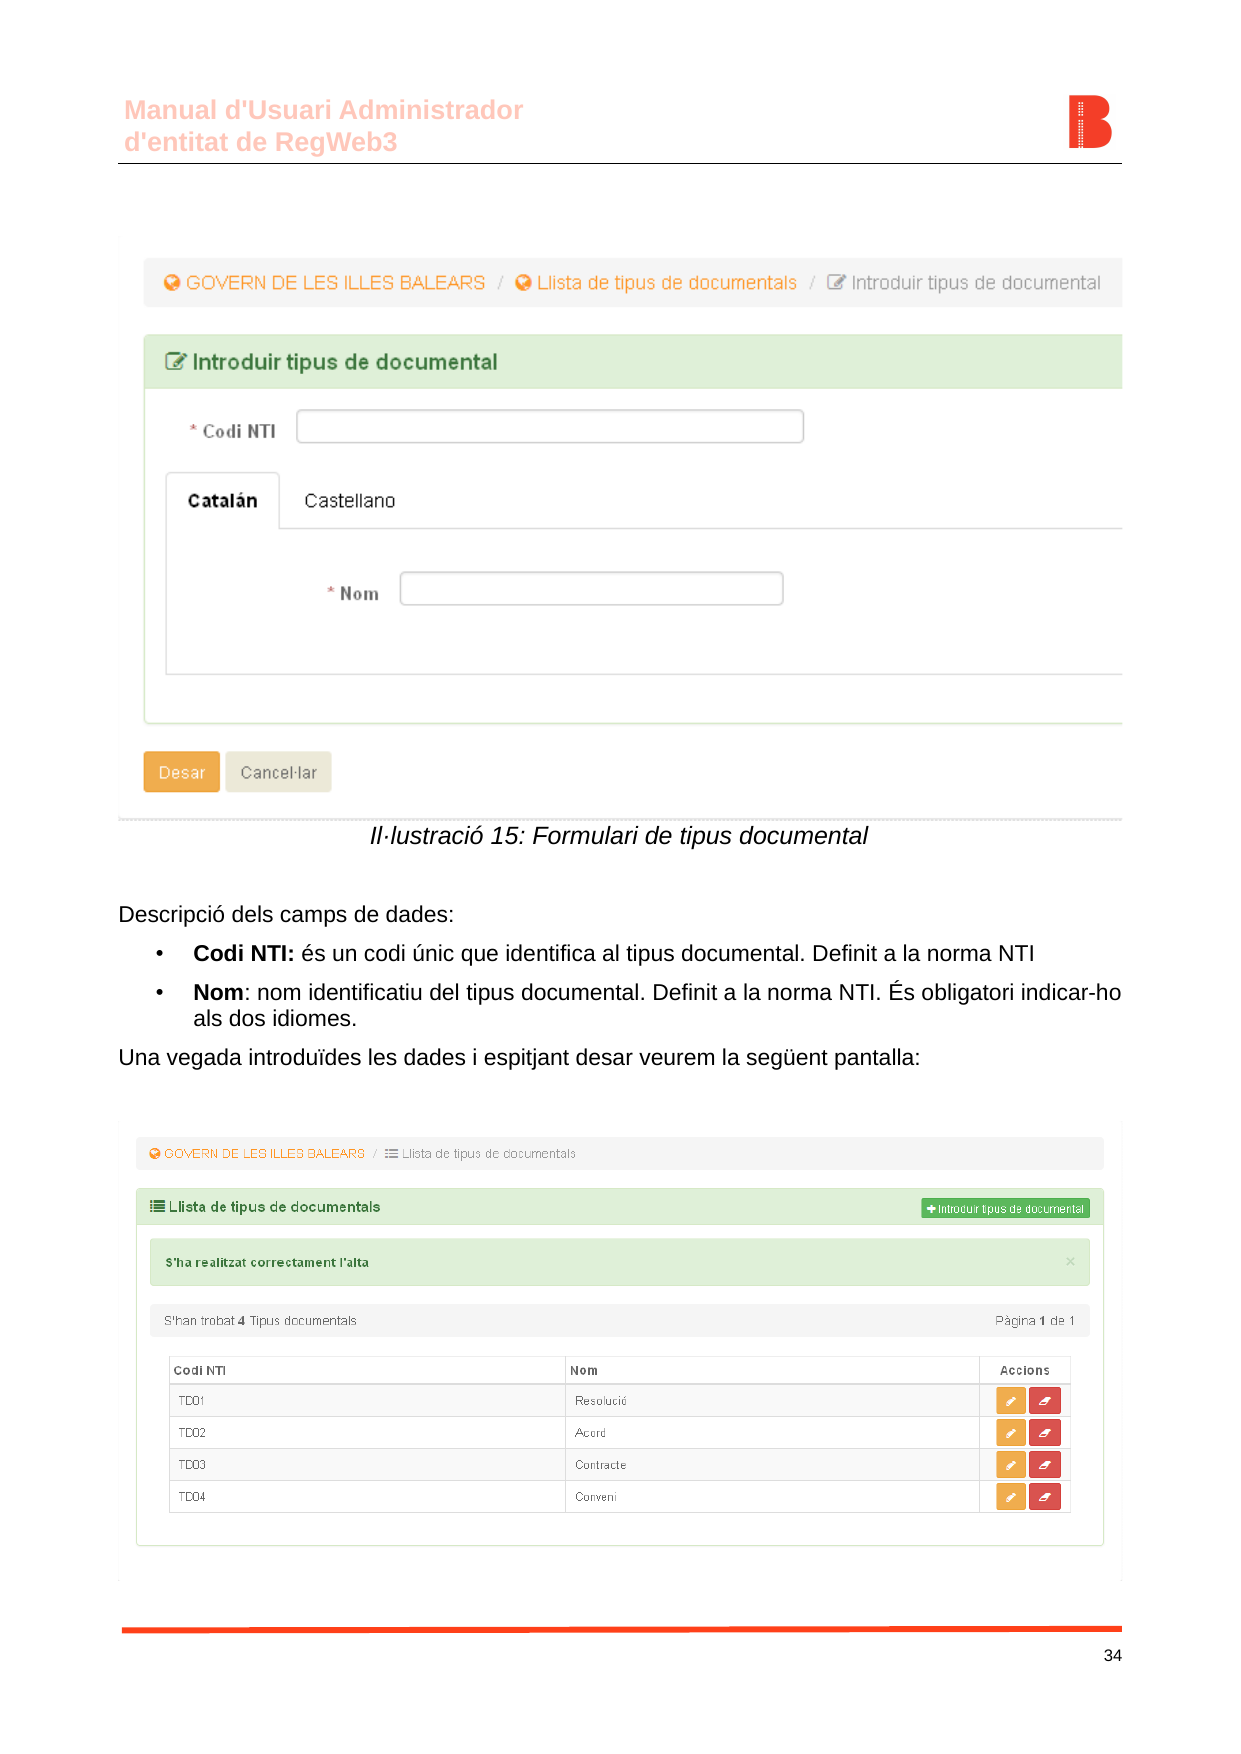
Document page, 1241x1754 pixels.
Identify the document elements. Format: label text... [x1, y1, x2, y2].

picture [118, 236, 1123, 821]
text Una vegada introduïdes les dades i espitjant desar veurem la següent pantalla: [118, 1044, 1122, 1070]
list Codi NTI: és un codi únic que identifica al tipus documental. Definit a la norma NTI [156, 940, 1122, 966]
text Il·lustració 15: Formulari de tipus documental [118, 821, 1122, 849]
list Nom: nom identificatiu del tipus documental. Definit a la norma NTI. És obligatori indicar-ho als dos idiomes. [156, 979, 1122, 1031]
text Descripció dels camps de dades: [118, 901, 1122, 927]
picture [118, 1121, 1123, 1581]
picture [1063, 94, 1117, 150]
